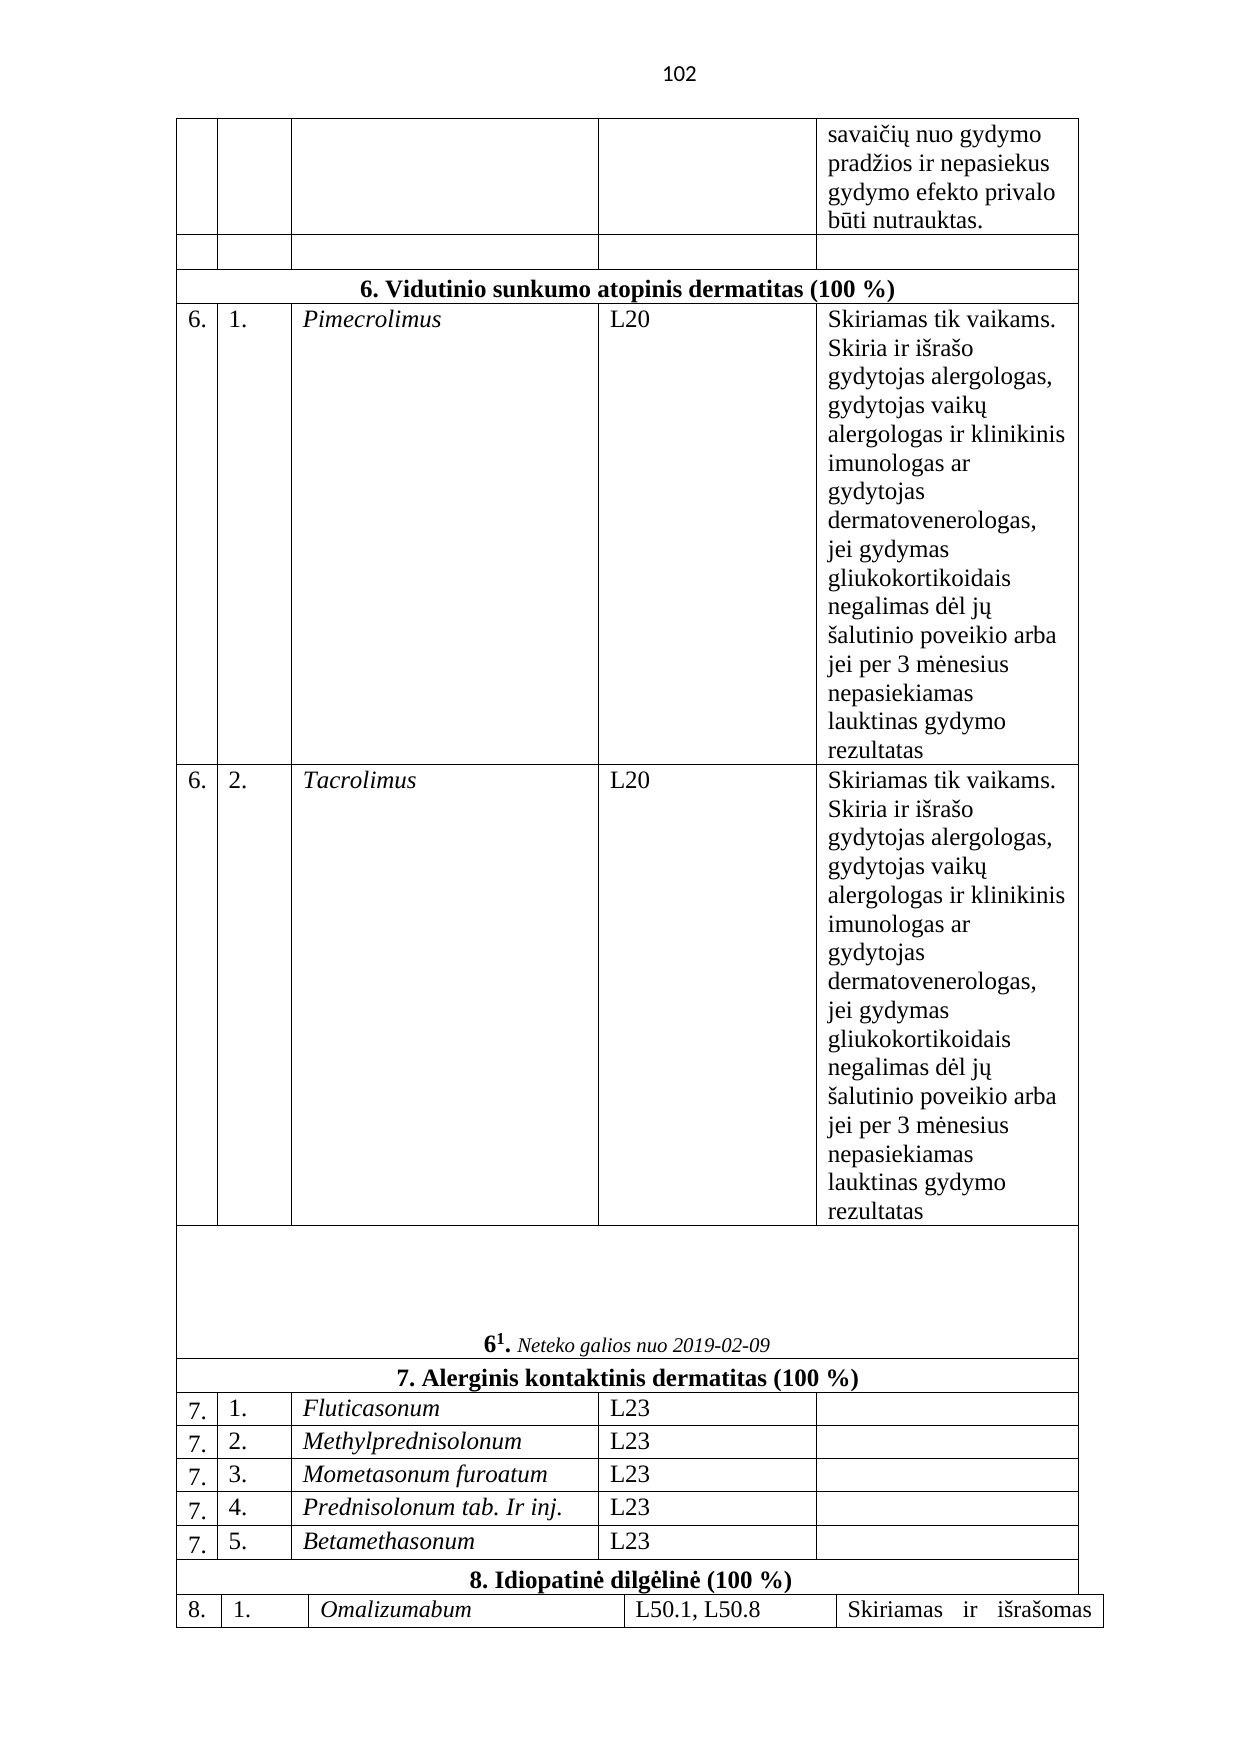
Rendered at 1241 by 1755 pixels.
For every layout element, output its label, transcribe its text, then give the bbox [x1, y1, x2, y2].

table_cell [1084, 1559, 1088, 1594]
table_cell savaičių nuo gydymo pradžios ir nepasiekus gydymo efekto privalo būti nutrauktas. [817, 119, 1078, 234]
table_cell [1079, 1225, 1083, 1358]
table_cell [817, 1492, 1078, 1525]
table_cell Betamethasonum [292, 1526, 598, 1559]
table_cell [1079, 1425, 1083, 1458]
table_cell [1109, 1559, 1123, 1594]
table_cell [1088, 1392, 1093, 1425]
table_cell 7. [177, 1393, 217, 1425]
table_cell [1099, 1458, 1103, 1491]
table_cell [1079, 269, 1083, 303]
table_cell 61. Neteko galios nuo 2019-02-09 [177, 1226, 1078, 1358]
table_cell 7. [177, 1526, 217, 1559]
table_cell 8. [177, 1595, 221, 1627]
table_cell [1109, 1594, 1123, 1627]
table_cell 7. Alerginis kontaktinis dermatitas (100 %) [177, 1359, 1078, 1392]
table_cell [1103, 764, 1109, 1225]
table_cell [1109, 764, 1123, 1225]
table_cell [1093, 118, 1099, 234]
table_cell [1093, 1425, 1099, 1458]
table_cell Skiriamas tik vaikams. Skiria ir išrašo gydytojas alergologas, gydytojas vaikų alergologas ir klinikinis imunologas ar gydytojas dermatovenerologas, jei gydymas gliukokortikoidais negalimas dėl jų šalutinio poveikio arba jei per 3 mėnesius nepasiekiamas lauktinas gydymo rezultatas [817, 765, 1078, 1225]
table_cell [1084, 1458, 1088, 1491]
table_cell [1093, 1358, 1099, 1392]
table_cell Prednisolonum tab. Ir inj. [292, 1492, 598, 1525]
table_cell [1079, 1392, 1083, 1425]
table_cell [1084, 1392, 1088, 1425]
table_cell [1109, 1491, 1123, 1525]
table_cell [1109, 234, 1123, 268]
table_cell [817, 1426, 1078, 1458]
table_cell [1093, 303, 1099, 764]
table_cell [1079, 1458, 1083, 1491]
table_cell 7. [177, 1426, 217, 1458]
table_cell [1093, 1392, 1099, 1425]
table_cell [1088, 234, 1093, 268]
table_cell [1084, 1225, 1088, 1358]
table_cell [1099, 1358, 1103, 1392]
table_cell [1084, 764, 1088, 1225]
table_cell [1088, 1458, 1093, 1491]
table_cell 3. [218, 1459, 291, 1491]
table_cell L50.1, L50.8 [625, 1595, 836, 1627]
table_cell [1109, 1458, 1123, 1491]
table_cell [1088, 1358, 1093, 1392]
table_cell [1079, 1358, 1083, 1392]
table_cell [1093, 764, 1099, 1225]
table_cell [1084, 269, 1088, 303]
table_cell 5. [218, 1526, 291, 1559]
table_cell [1088, 1225, 1093, 1358]
table_cell [1084, 1425, 1088, 1458]
table_cell [1103, 1525, 1109, 1559]
table_cell [1079, 234, 1083, 268]
table_cell [1088, 303, 1093, 764]
table_cell [1099, 1559, 1103, 1594]
table_cell [1093, 1525, 1099, 1559]
table_cell [1084, 1491, 1088, 1525]
table_cell [1079, 764, 1083, 1225]
table_cell [1088, 1425, 1093, 1458]
table_cell [1099, 1525, 1103, 1559]
table_cell [1084, 118, 1088, 234]
table_cell L20 [599, 765, 816, 1225]
table_cell [1079, 118, 1083, 234]
table_cell [1093, 1225, 1099, 1358]
table_cell L23 [599, 1492, 816, 1525]
table_cell [1088, 1491, 1093, 1525]
table_cell Skiriamas ir išrašomas [837, 1595, 1103, 1627]
table_cell Skiriamas tik vaikams. Skiria ir išrašo gydytojas alergologas, gydytojas vaikų alergologas ir klinikinis imunologas ar gydytojas dermatovenerologas, jei gydymas gliukokortikoidais negalimas dėl jų šalutinio poveikio arba jei per 3 mėnesius nepasiekiamas lauktinas gydymo rezultatas [817, 304, 1078, 764]
table_cell [1093, 269, 1099, 303]
table_cell Pimecrolimus [292, 304, 598, 764]
table_cell [1103, 234, 1109, 268]
table_cell [1103, 1559, 1109, 1594]
table_cell [1109, 1525, 1123, 1559]
table_cell [1088, 269, 1093, 303]
table_cell Mometasonum furoatum [292, 1459, 598, 1491]
table_cell [1099, 303, 1103, 764]
table_cell [1099, 1225, 1103, 1358]
table_cell [817, 1459, 1078, 1491]
table_cell 7. [177, 1492, 217, 1525]
table_cell [1088, 1559, 1093, 1594]
table_cell Omalizumabum [309, 1595, 624, 1627]
table_cell [1079, 303, 1083, 764]
table_cell [1099, 764, 1103, 1225]
table_cell 1. [218, 304, 291, 764]
table_cell 2. [218, 765, 291, 1225]
table_cell [1109, 269, 1123, 303]
table_cell [1088, 764, 1093, 1225]
table_cell [599, 119, 816, 234]
table_cell 7. [177, 1459, 217, 1491]
table_cell [1103, 1358, 1109, 1392]
table_cell Fluticasonum [292, 1393, 598, 1425]
table_cell [1099, 1491, 1103, 1525]
table_cell 6. [177, 304, 217, 764]
table_cell [1079, 1525, 1083, 1559]
table_cell 4. [218, 1492, 291, 1525]
table_cell [177, 119, 217, 234]
table_cell [1084, 1525, 1088, 1559]
table_cell [1103, 118, 1109, 234]
table_cell [1084, 303, 1088, 764]
table_cell 6. Vidutinio sunkumo atopinis dermatitas (100 %) [177, 270, 1078, 303]
table_cell [1103, 1491, 1109, 1525]
table_cell [599, 235, 816, 268]
table_cell L23 [599, 1426, 816, 1458]
table_cell Tacrolimus [292, 765, 598, 1225]
table_cell Methylprednisolonum [292, 1426, 598, 1458]
table_cell [1093, 1559, 1099, 1594]
table_cell [1109, 1392, 1123, 1425]
table_cell [1088, 1525, 1093, 1559]
table_cell [1093, 234, 1099, 268]
table_cell [1103, 303, 1109, 764]
table_cell [218, 235, 291, 268]
table_cell [1099, 234, 1103, 268]
table_cell [1103, 269, 1109, 303]
table_cell [1079, 1491, 1083, 1525]
table_cell [1099, 1392, 1103, 1425]
table_cell 1. [222, 1595, 308, 1627]
table_cell L23 [599, 1526, 816, 1559]
table_cell 6. [177, 765, 217, 1225]
table_cell [1093, 1458, 1099, 1491]
table_cell 2. [218, 1426, 291, 1458]
table_cell [1093, 1491, 1099, 1525]
table_cell L23 [599, 1393, 816, 1425]
table_cell [1099, 118, 1103, 234]
table_cell L23 [599, 1459, 816, 1491]
table_cell [1099, 1425, 1103, 1458]
table_cell [177, 235, 217, 268]
table_cell [1109, 118, 1123, 234]
table_cell [1103, 1425, 1109, 1458]
table_cell [1109, 303, 1123, 764]
table_cell [1103, 1392, 1109, 1425]
table_cell [1109, 1358, 1123, 1392]
table_cell [1103, 1225, 1109, 1358]
table_cell [1103, 1458, 1109, 1491]
table_cell [1084, 1358, 1088, 1392]
table_cell [1084, 234, 1088, 268]
table_cell [817, 235, 1078, 268]
table_cell [817, 1393, 1078, 1425]
table_cell 1. [218, 1393, 291, 1425]
table_cell [1079, 1559, 1083, 1594]
table_cell [1099, 269, 1103, 303]
table_cell [1088, 118, 1093, 234]
table_cell 8. Idiopatinė dilgėlinė (100 %) [177, 1560, 1078, 1594]
table_cell [817, 1526, 1078, 1559]
table_cell L20 [599, 304, 816, 764]
table_cell [292, 119, 598, 234]
table_cell [1109, 1425, 1123, 1458]
table_cell [218, 119, 291, 234]
table_cell [1109, 1225, 1123, 1358]
table_cell [292, 235, 598, 268]
table_cell [1104, 1594, 1109, 1627]
